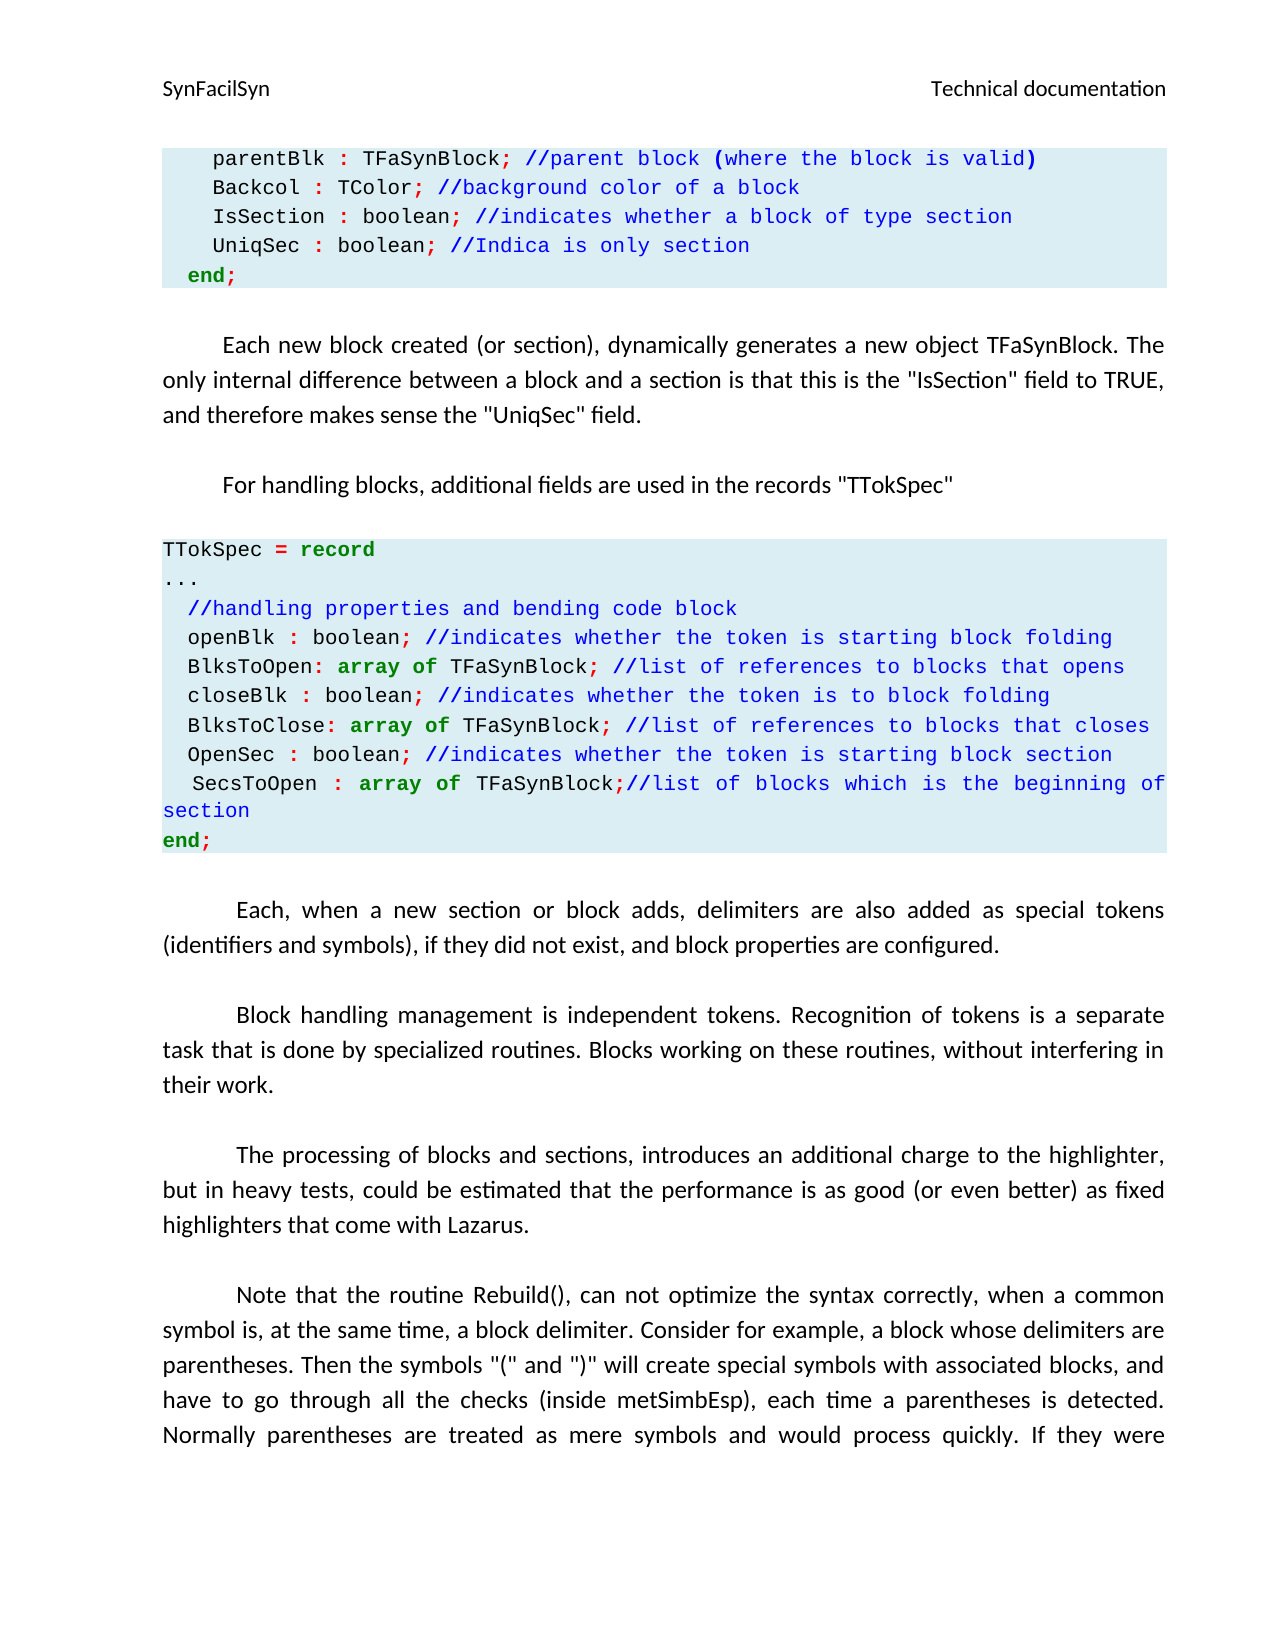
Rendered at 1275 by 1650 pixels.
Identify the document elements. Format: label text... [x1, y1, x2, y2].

text Each, when a new section or block adds, delimiters are also added as special tokens (identifiers and symbols), if they did not exist, and block properties are configured. [162, 894, 1167, 959]
text end; [162, 829, 1167, 853]
text //handling properties and bending code block [162, 597, 1167, 621]
text SecsToOpen : array of TFaSynBlock;//list of blocks which is the beginning of section [162, 773, 1167, 824]
text parentBlk : TFaSynBlock; //parent block (where the block is valid) [162, 148, 1167, 171]
text The processing of blocks and sections, introduces an additional charge to the highlighter, but in heavy tests, could be estimated that the performance is as good (or even better) as fixed highlighters that come with Lazarus. [162, 1139, 1167, 1239]
text BlksToOpen: array of TFaSynBlock; //list of references to blocks that opens [162, 656, 1167, 680]
text end; [162, 265, 1167, 288]
text openBlk : boolean; //indicates whether the token is starting block folding [162, 627, 1167, 650]
text closeBlk : boolean; //indicates whether the token is to block folding [162, 685, 1167, 709]
text Block handling management is independent tokens. Recognition of tokens is a separate task that is done by specialized routines. Blocks working on these routines, without interfering in their work. [162, 999, 1167, 1099]
text Backcol : TColor; //background color of a block [162, 177, 1167, 201]
text BlksToClose: array of TFaSynBlock; //list of references to blocks that closes [162, 714, 1167, 738]
text IsSection : boolean; //indicates whether a block of type section [162, 206, 1167, 230]
text ... [162, 568, 1167, 592]
text Each new block created (or section), dynamically generates a new object TFaSynBlock. The only internal difference between a block and a section is that this is the "IsSection" field to TRUE, and therefore makes sense the "UniqSec" field. [162, 329, 1167, 429]
text OpenSec : boolean; //indicates whether the token is starting block section [162, 744, 1167, 767]
text For handling blocks, additional fields are used in the records "TTokSpec" [162, 469, 1167, 499]
text UniqSec : boolean; //Indica is only section [162, 235, 1167, 259]
text TTokSpec = record [162, 539, 1167, 563]
text Note that the routine Rebuild(), can not optimize the syntax correctly, when a common symbol is, at the same time, a block delimiter. Consider for example, a block whose delimiters are parentheses. Then the symbols "(" and ")" will create special symbols with associated blocks, and have to go through all the checks (inside metSimbEsp), each time a parentheses is detected. Normally parentheses are treated as mere symbols and would process quickly. If they were [162, 1279, 1167, 1449]
